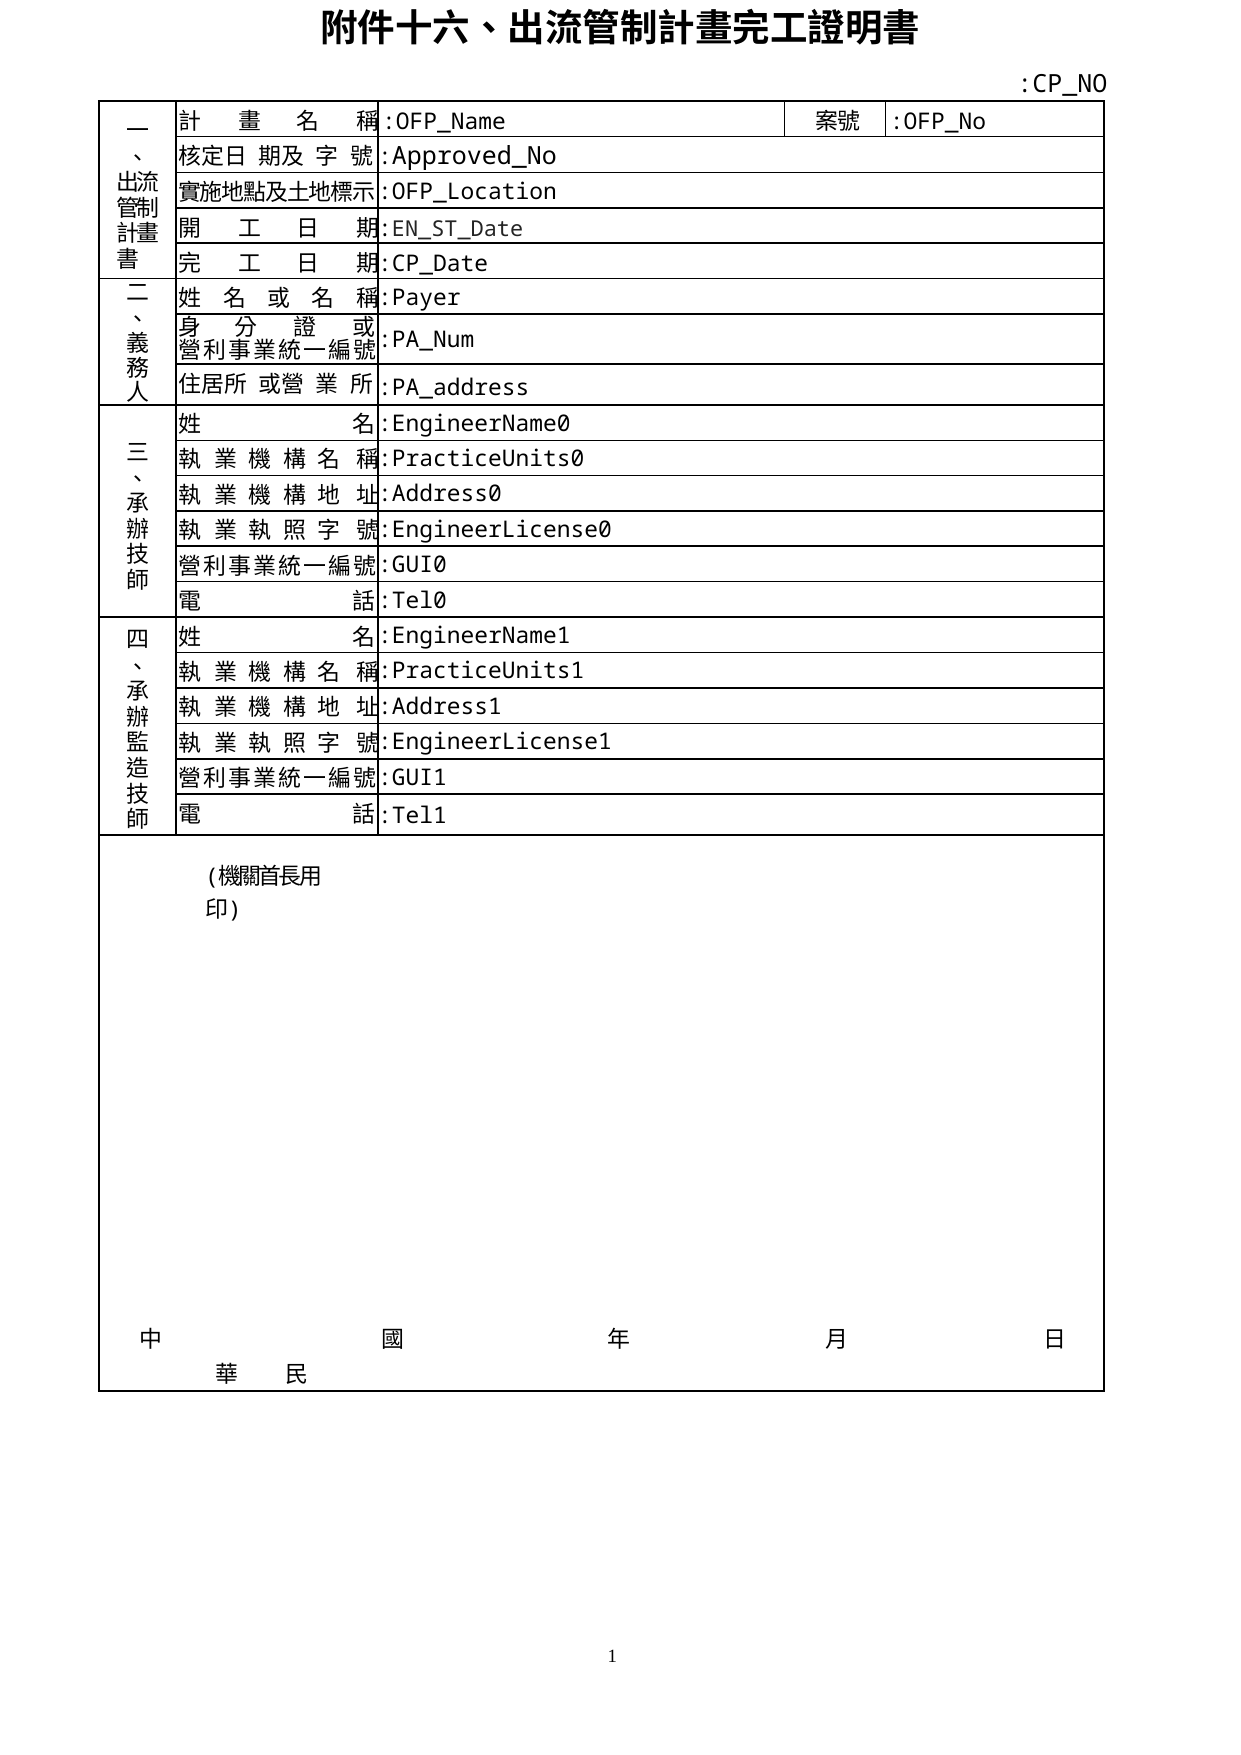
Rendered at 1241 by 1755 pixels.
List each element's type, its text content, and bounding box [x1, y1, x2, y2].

table_cell :Approved_No [379, 137, 1103, 172]
table_cell :OFP_Location [379, 173, 1103, 207]
table_cell 執 [177, 653, 202, 687]
table_header 一 、出流管制計畫書 [100, 102, 175, 278]
table_cell 業 機 構 地 [203, 476, 348, 510]
table_cell 業 機 構 名 [203, 441, 348, 474]
table_cell :Payer [379, 279, 1103, 313]
table_cell 住居所 或營 業 所 [177, 365, 377, 404]
table_cell :GUI1 [379, 760, 1103, 793]
table_cell :EngineerName0 [379, 406, 1103, 439]
subtitle 附件十六、出流管制計畫完工證明書 [320, 0, 1241, 52]
table_header 稱 [348, 102, 377, 136]
table_cell 號 [348, 512, 377, 545]
table_cell :PA_address [379, 365, 1103, 404]
table_cell [263, 244, 292, 278]
text :CP_NO [98, 66, 1107, 100]
table_cell 期 [348, 209, 377, 242]
table_cell (機關首長用印) 華 民 [203, 836, 348, 1389]
table_cell [413, 836, 493, 1389]
table_cell :Tel1 [379, 795, 1103, 834]
table_header :OFP_Name [379, 102, 784, 136]
table_cell 執 [177, 476, 202, 510]
table_cell 營利事業統一編號 [177, 547, 377, 581]
table_cell :GUI0 [379, 547, 1103, 581]
table_cell 四 、承辦監造技師 [100, 618, 175, 834]
table_cell 工 [203, 244, 263, 278]
table_cell 或 [263, 279, 292, 313]
table_cell 日 [293, 244, 348, 278]
table_cell 稱 [348, 653, 377, 687]
table_cell 業 執 照 字 [203, 512, 348, 545]
table_cell 姓 [177, 279, 202, 313]
table_cell 執 [177, 441, 202, 474]
table_header 案號 [785, 102, 885, 136]
table_cell 執 [177, 724, 202, 758]
table_cell 開 [177, 209, 202, 242]
table_cell 日 [293, 209, 348, 242]
table_header 名 [293, 102, 348, 136]
table_cell :PracticeUnits0 [379, 441, 1103, 474]
table_cell 業 機 構 地 [203, 689, 348, 722]
table_cell 姓 名 [177, 618, 377, 652]
table_cell 業 機 構 名 [203, 653, 348, 687]
table_cell 執 [177, 689, 202, 722]
table_cell [862, 836, 1007, 1389]
table_cell 址 [348, 476, 377, 510]
table_header :OFP_No [886, 102, 1103, 136]
table_cell 址 [348, 689, 377, 722]
table_cell 身 分 證 或 營利事業統一編號 [177, 315, 377, 363]
table_cell 年 [494, 836, 807, 1389]
table_cell 日 [1007, 836, 1103, 1389]
table_header [263, 102, 292, 136]
table_cell 姓 名 [177, 406, 377, 439]
table_cell 營利事業統一編號 [177, 760, 377, 793]
table_cell :PA_Num [379, 315, 1103, 363]
table_cell :PracticeUnits1 [379, 653, 1103, 687]
table_header 畫 [203, 102, 263, 136]
table_cell :CP_Date [379, 244, 1103, 278]
table_header 計 [177, 102, 202, 136]
table_cell 名 [203, 279, 263, 313]
table_cell :Tel0 [379, 582, 1103, 616]
table_cell :Address0 [379, 476, 1103, 510]
table_cell 完 [177, 244, 202, 278]
table_cell 二 、義務 人 [100, 279, 175, 404]
table_cell :EngineerLicense1 [379, 724, 1103, 758]
table_cell 核定日 期及 字 號 [177, 137, 377, 172]
table_cell 執 [177, 512, 202, 545]
table_cell 工 [203, 209, 263, 242]
table_cell 名 [293, 279, 348, 313]
table_cell 中 [100, 836, 176, 1389]
table_cell 稱 [348, 279, 377, 313]
table_cell 業 執 照 字 [203, 724, 348, 758]
table_cell :EngineerLicense0 [379, 512, 1103, 545]
table_cell 三 、承辦技師 [100, 406, 175, 616]
table_cell 月 [807, 836, 862, 1389]
table_cell 稱 [348, 441, 377, 474]
table_cell 號 [348, 724, 377, 758]
table_cell :EngineerName1 [379, 618, 1103, 652]
table_cell 電 話 [177, 795, 377, 834]
table_cell 實施地點及土地標示 [177, 173, 377, 207]
table_cell [348, 836, 378, 1389]
table_cell :Address1 [379, 689, 1103, 722]
table_cell [176, 836, 202, 1389]
table_cell 國 [378, 836, 413, 1389]
table_cell :EN_ST_Date [379, 209, 1103, 242]
table_cell [263, 209, 292, 242]
table_cell 電 話 [177, 582, 377, 616]
table_cell 期 [348, 244, 377, 278]
